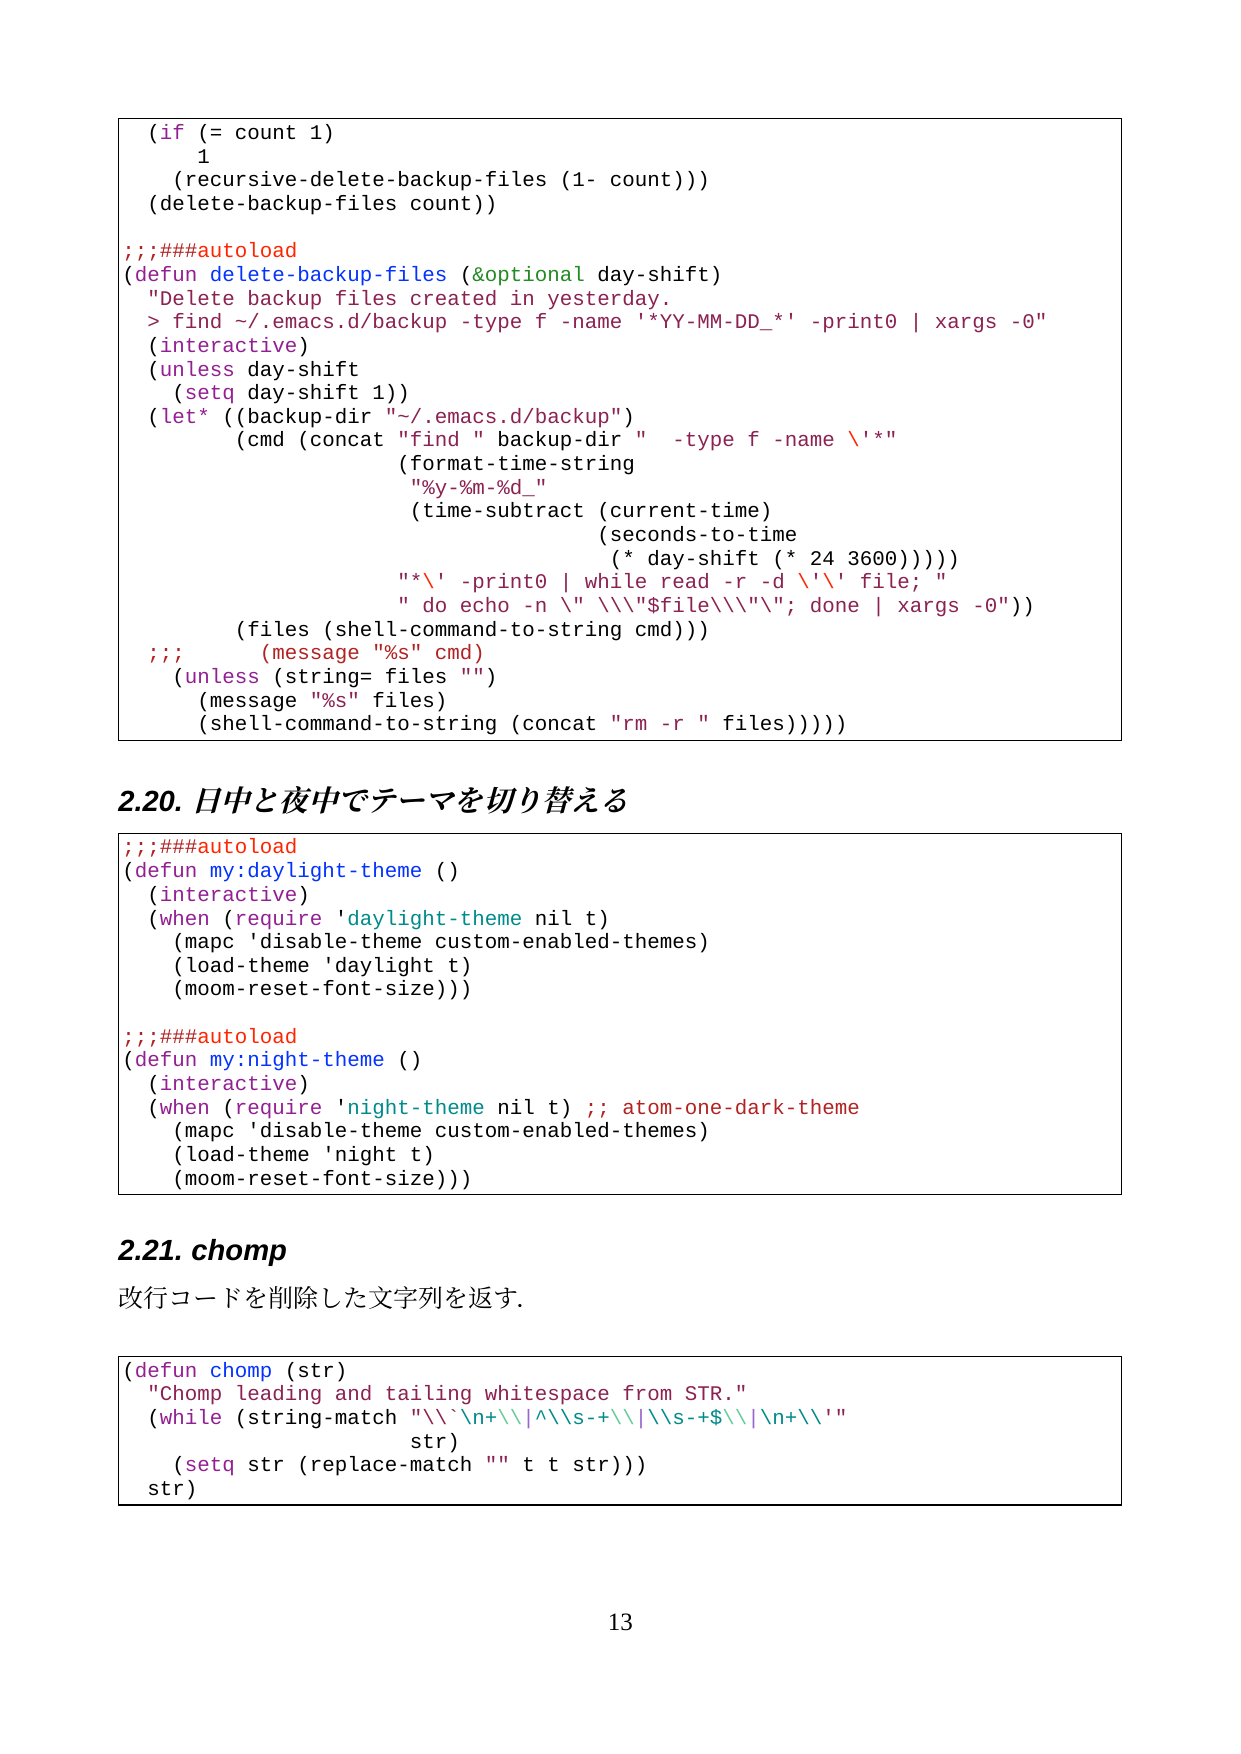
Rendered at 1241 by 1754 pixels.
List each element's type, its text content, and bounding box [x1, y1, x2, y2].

text (files (shell-command-to-string cmd))) [119, 615, 1121, 638]
text (interactive) [119, 331, 1121, 354]
text (mapc 'disable-theme custom-enabled-themes) [119, 927, 1121, 951]
text (format-time-string [119, 449, 1121, 473]
text str) [119, 1427, 1121, 1450]
text (defun my:night-theme () [119, 1045, 1121, 1069]
text ;;;###autoload [119, 834, 1121, 856]
text (moom-reset-font-size))) [119, 974, 1121, 998]
text "Delete backup files created in yesterday. [119, 284, 1121, 307]
subtitle 日中と夜中でテーマを切り替える [118, 778, 1122, 820]
text > find ~/.emacs.d/backup -type f -name '*YY-MM-DD_*' -print0 | xargs -0" [119, 307, 1121, 331]
text (when (require 'night-theme nil t) ;; atom-one-dark-theme [119, 1093, 1121, 1116]
text (setq day-shift 1)) [119, 378, 1121, 402]
text (mapc 'disable-theme custom-enabled-themes) [119, 1116, 1121, 1140]
text (defun chomp (str) [119, 1357, 1121, 1379]
text "Chomp leading and tailing whitespace from STR." [119, 1379, 1121, 1403]
text (message "%s" files) [119, 686, 1121, 709]
subtitle chomp [118, 1233, 1122, 1266]
text (time-subtract (current-time) [119, 496, 1121, 520]
text ;;;###autoload [119, 1022, 1121, 1045]
text "*\' -print0 | while read -r -d \'\' file; " [119, 567, 1121, 591]
text (interactive) [119, 880, 1121, 903]
text (shell-command-to-string (concat "rm -r " files))))) [119, 709, 1121, 740]
text ;;;###autoload [119, 236, 1121, 260]
text (when (require 'daylight-theme nil t) [119, 903, 1121, 927]
text (if (= count 1) [119, 119, 1121, 142]
text (defun delete-backup-files (&optional day-shift) [119, 260, 1121, 284]
text (* day-shift (* 24 3600))))) [119, 544, 1121, 567]
text (let* ((backup-dir "~/.emacs.d/backup") [119, 402, 1121, 426]
text (recursive-delete-backup-files (1- count))) [119, 165, 1121, 189]
text (moom-reset-font-size))) [119, 1164, 1121, 1194]
text str) [119, 1474, 1121, 1504]
text "%y-%m-%d_" [119, 473, 1121, 496]
text " do echo -n \" \\\"$file\\\"\"; done | xargs -0")) [119, 591, 1121, 615]
text (unless day-shift [119, 354, 1121, 378]
text (setq str (replace-match "" t t str))) [119, 1450, 1121, 1474]
text ;;; (message "%s" cmd) [119, 638, 1121, 662]
text (load-theme 'night t) [119, 1140, 1121, 1164]
text (seconds-to-time [119, 520, 1121, 544]
text (unless (string= files "") [119, 662, 1121, 686]
text (while (string-match "\\`\n+\\|^\\s-+\\|\\s-+$\\|\n+\\'" [119, 1403, 1121, 1427]
text 1 [119, 142, 1121, 165]
text (defun my:daylight-theme () [119, 856, 1121, 880]
text (cmd (concat "find " backup-dir " -type f -name \'*" [119, 426, 1121, 449]
text (load-theme 'daylight t) [119, 951, 1121, 974]
text (delete-backup-files count)) [119, 189, 1121, 213]
text 改行コードを削除した文字列を返す． [118, 1279, 1122, 1343]
text (interactive) [119, 1069, 1121, 1093]
